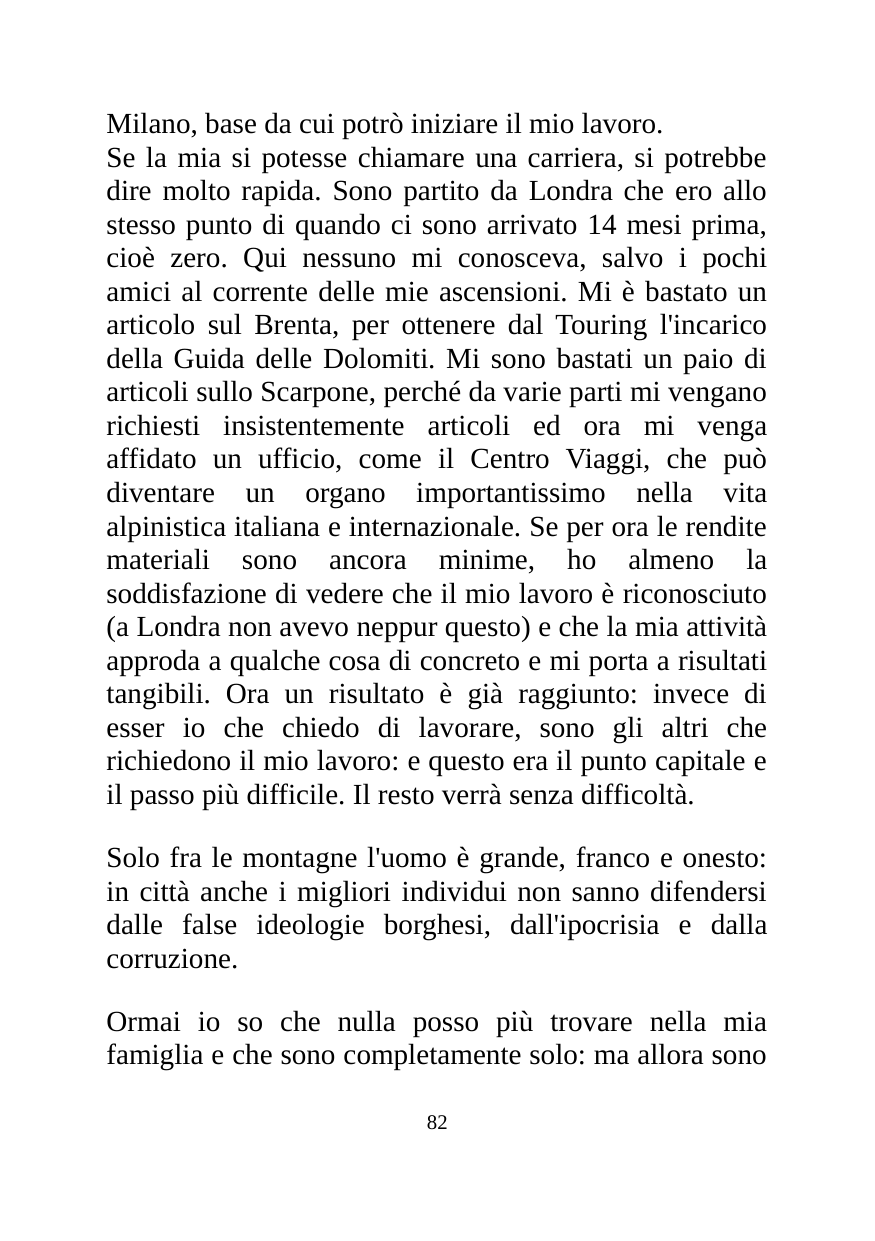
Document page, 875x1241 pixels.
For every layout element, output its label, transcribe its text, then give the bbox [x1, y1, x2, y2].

text Ormai io so che nulla posso più trovare nella mia famiglia e che sono completamente solo: ma allora sono [106, 1004, 768, 1071]
text Se la mia si potesse chiamare una carriera, si potrebbe dire molto rapida. Sono partito da Londra che ero allo stesso punto di quando ci sono arrivato 14 mesi prima, cioè zero. Qui nessuno mi conosceva, salvo i pochi amici al corrente delle mie ascensioni. Mi è bastato un articolo sul Brenta, per ottenere dal Touring l'incarico della Guida delle Dolomiti. Mi sono bastati un paio di articoli sullo Scarpone, perché da varie parti mi vengano richiesti insistentemente articoli ed ora mi venga affidato un ufficio, come il Centro Viaggi, che può diventare un organo importantissimo nella vita alpinistica italiana e internazionale. Se per ora le rendite materiali sono ancora minime, ho almeno la soddisfazione di vedere che il mio lavoro è riconosciuto (a Londra non avevo neppur questo) e che la mia attività approda a qualche cosa di concreto e mi porta a risultati tangibili. Ora un risultato è già raggiunto: invece di esser io che chiedo di lavorare, sono gli altri che richiedono il mio lavoro: e questo era il punto capitale e il passo più difficile. Il resto verrà senza difficoltà. [106, 140, 768, 811]
text Solo fra le montagne l'uomo è grande, franco e onesto: in città anche i migliori individui non sanno difendersi dalle false ideologie borghesi, dall'ipocrisia e dalla corruzione. [106, 840, 768, 974]
text Milano, base da cui potrò iniziare il mio lavoro. [106, 106, 768, 140]
